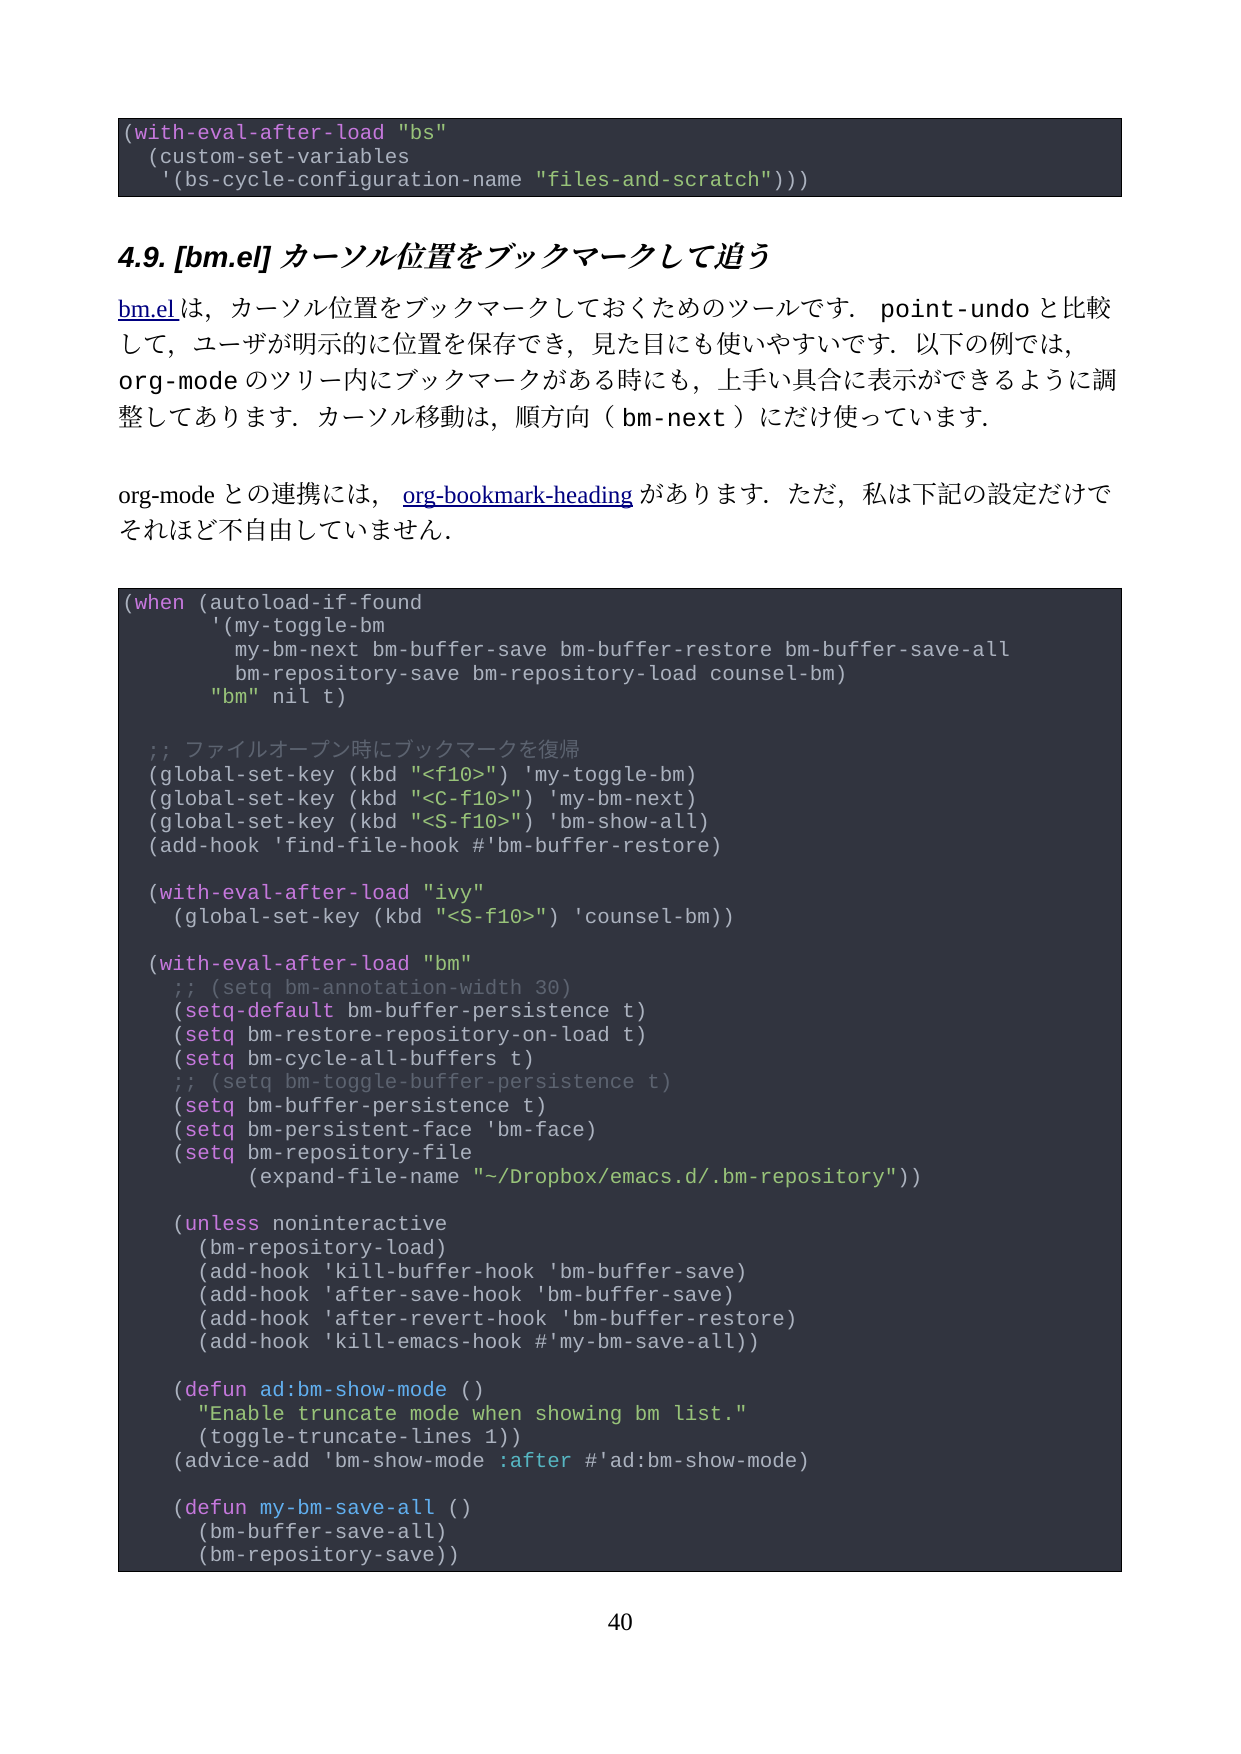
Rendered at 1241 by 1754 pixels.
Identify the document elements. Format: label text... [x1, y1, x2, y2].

text '(my-toggle-bm [119, 611, 1121, 635]
text (setq bm-restore-repository-on-load t) [119, 1020, 1121, 1044]
text (custom-set-variables [119, 142, 1121, 165]
text ;; ファイルオープン時にブックマークを復帰 [119, 730, 1121, 760]
text bm.elは，カーソル位置をブックマークしておくためのツールです． point-undo と比較して，ユーザが明示的に位置を保存でき，見た目にも使いやすいです．以下の例では， org-mode のツリー内にブックマークがある時にも，上手い具合に表示ができるように調整してあります．カーソル移動は，順方向（ bm-next ）にだけ使っています． [118, 289, 1122, 462]
text (global-set-key (kbd "<C-f10>") 'my-bm-next) [119, 784, 1121, 807]
text ;; (setq bm-annotation-width 30) [119, 973, 1121, 997]
text (add-hook 'kill-emacs-hook #'my-bm-save-all)) [119, 1328, 1121, 1351]
text '(bs-cycle-configuration-name "files-and-scratch"))) [119, 165, 1121, 196]
text (global-set-key (kbd "<S-f10>") 'bm-show-all) [119, 807, 1121, 831]
text (setq bm-buffer-persistence t) [119, 1091, 1121, 1115]
text bm-repository-save bm-repository-load counsel-bm) [119, 659, 1121, 682]
text (with-eval-after-load "bs" [119, 119, 1121, 142]
text (bm-buffer-save-all) [119, 1517, 1121, 1540]
text (defun ad:bm-show-mode () [119, 1375, 1121, 1398]
text (with-eval-after-load "ivy" [119, 878, 1121, 902]
text (add-hook 'after-revert-hook 'bm-buffer-restore) [119, 1304, 1121, 1328]
text "bm" nil t) [119, 682, 1121, 706]
text (expand-file-name "~/Dropbox/emacs.d/.bm-repository")) [119, 1162, 1121, 1186]
text (setq-default bm-buffer-persistence t) [119, 997, 1121, 1020]
text my-bm-next bm-buffer-save bm-buffer-restore bm-buffer-save-all [119, 635, 1121, 659]
text (setq bm-repository-file [119, 1138, 1121, 1162]
text (when (autoload-if-found [119, 589, 1121, 611]
text (with-eval-after-load "bm" [119, 949, 1121, 973]
text (add-hook 'after-save-hook 'bm-buffer-save) [119, 1280, 1121, 1304]
text (defun my-bm-save-all () [119, 1493, 1121, 1517]
text (bm-repository-load) [119, 1233, 1121, 1257]
subtitle [bm.el] カーソル位置をブックマークして追う [118, 234, 1122, 276]
text (setq bm-cycle-all-buffers t) [119, 1044, 1121, 1067]
text (bm-repository-save)) [119, 1540, 1121, 1571]
text (setq bm-persistent-face 'bm-face) [119, 1115, 1121, 1138]
text (toggle-truncate-lines 1)) [119, 1422, 1121, 1446]
text org-mode との連携には， org-bookmark-heading があります．ただ，私は下記の設定だけでそれほど不自由していません． [118, 475, 1122, 575]
text (global-set-key (kbd "<f10>") 'my-toggle-bm) [119, 760, 1121, 784]
text "Enable truncate mode when showing bm list." [119, 1398, 1121, 1422]
text (unless noninteractive [119, 1209, 1121, 1233]
text (global-set-key (kbd "<S-f10>") 'counsel-bm)) [119, 902, 1121, 926]
text (add-hook 'kill-buffer-hook 'bm-buffer-save) [119, 1257, 1121, 1280]
text (add-hook 'find-file-hook #'bm-buffer-restore) [119, 831, 1121, 855]
text ;; (setq bm-toggle-buffer-persistence t) [119, 1067, 1121, 1091]
text (advice-add 'bm-show-mode :after #'ad:bm-show-mode) [119, 1446, 1121, 1469]
